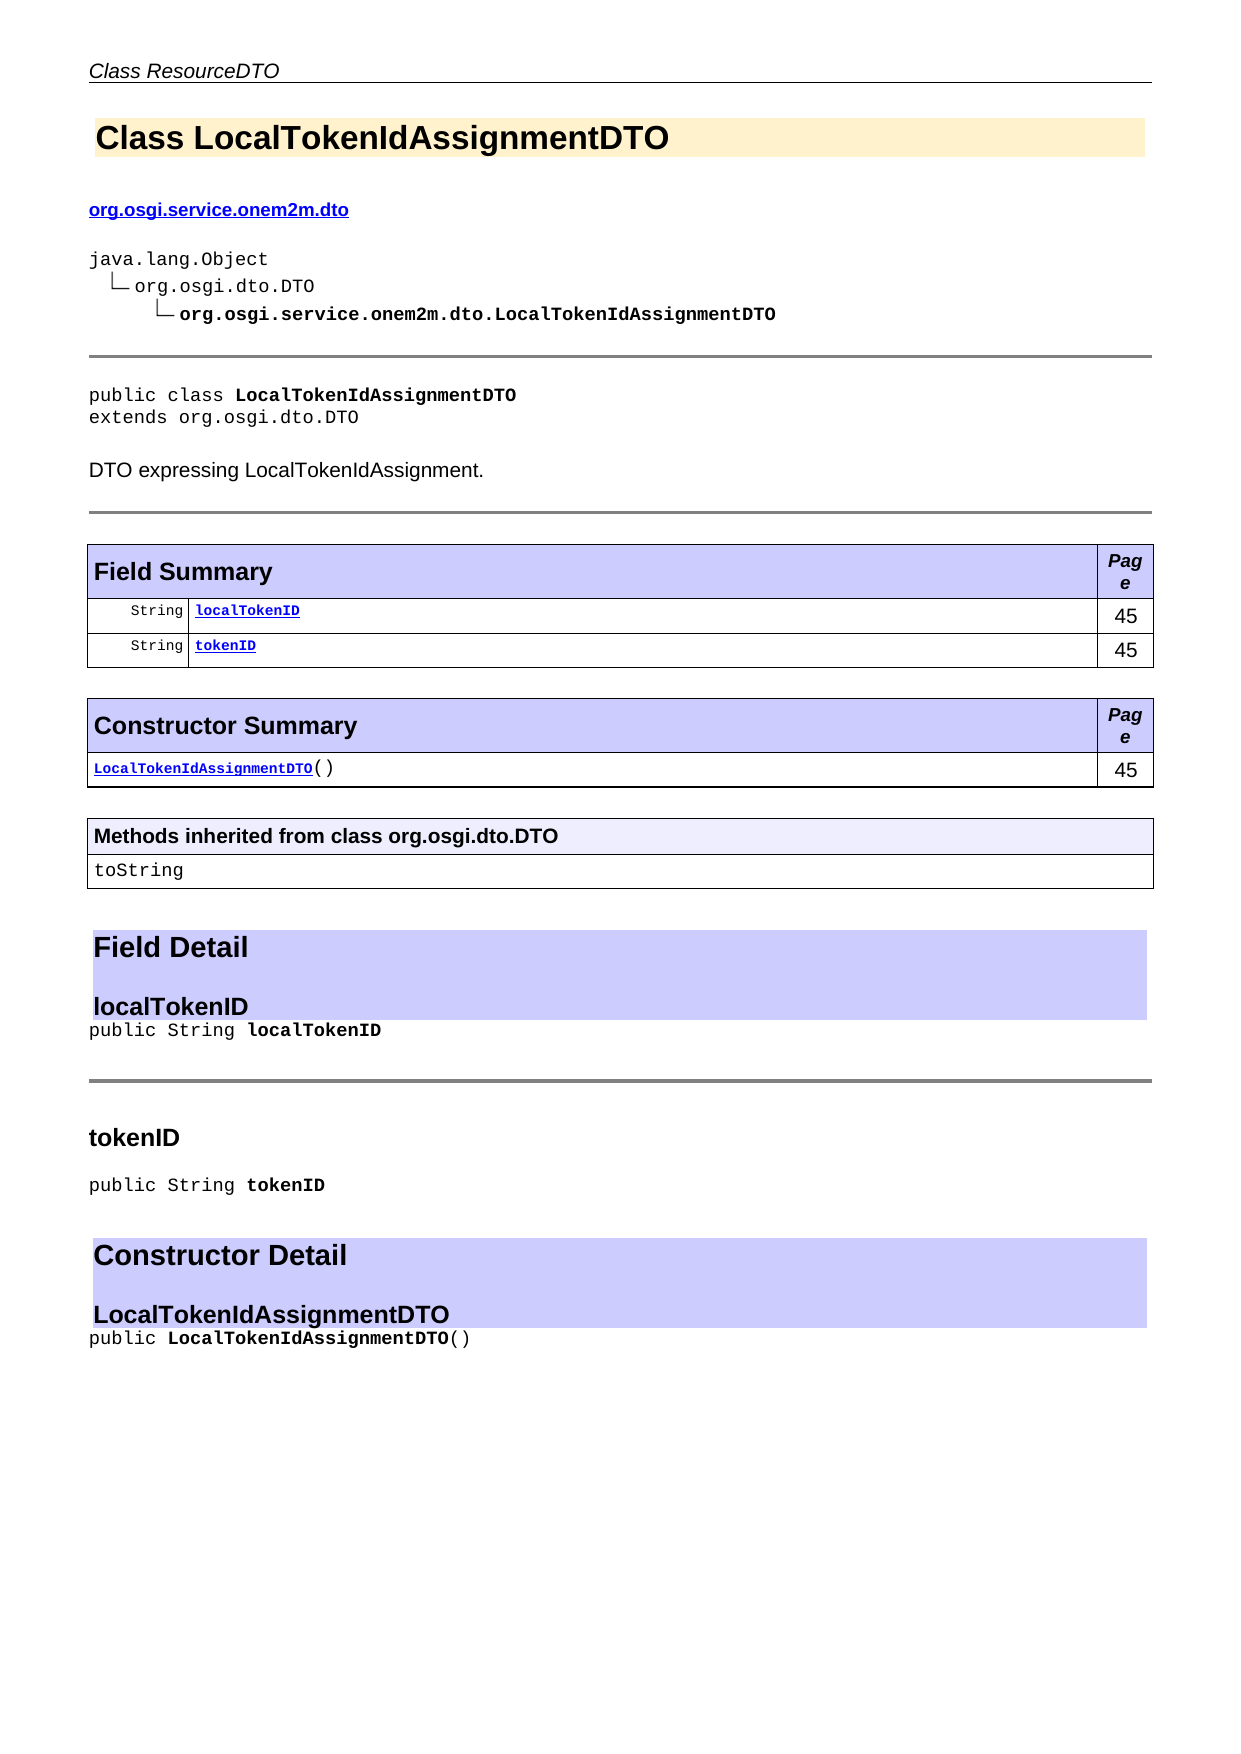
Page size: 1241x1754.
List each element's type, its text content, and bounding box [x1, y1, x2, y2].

subtitle LocalTokenIdAssignmentDTO [93, 1300, 1147, 1328]
table_header Constructor Summary [88, 699, 1097, 752]
text extends org.osgi.dto.DTO [88, 407, 1152, 429]
table_header Page [1098, 545, 1153, 598]
text org.osgi.dto.DTO [88, 271, 1152, 298]
table_header Methods inherited from class org.osgi.dto.DTO [88, 819, 1153, 854]
text public String tokenID [88, 1175, 1152, 1197]
text DTO expressing LocalTokenIdAssignment. [88, 458, 1152, 482]
text public LocalTokenIdAssignmentDTO() [88, 1328, 1152, 1350]
subtitle Class LocalTokenIdAssignmentDTO [95, 118, 1145, 157]
table_cell 45 [1098, 753, 1153, 786]
table_cell String [88, 634, 188, 667]
subtitle Constructor Detail [93, 1238, 1147, 1271]
subtitle tokenID [88, 1119, 1152, 1151]
table_cell String [88, 599, 188, 632]
table_header Page [1098, 699, 1153, 752]
picture [111, 270, 135, 293]
text public String localTokenID [88, 1020, 1152, 1042]
table_cell toString [88, 855, 1153, 887]
text public class LocalTokenIdAssignmentDTO [88, 386, 1152, 407]
text java.lang.Object [88, 249, 1152, 271]
text org.osgi.service.onem2m.dto [88, 198, 1152, 220]
picture [156, 298, 180, 320]
table_cell localTokenID [189, 599, 1097, 632]
text org.osgi.service.onem2m.dto.LocalTokenIdAssignmentDTO [88, 298, 1152, 326]
table_header Field Summary [88, 545, 1097, 598]
subtitle Field Detail [93, 930, 1147, 963]
table_cell 45 [1098, 599, 1153, 632]
subtitle localTokenID [93, 992, 1147, 1020]
table_cell LocalTokenIdAssignmentDTO() [88, 753, 1097, 786]
table_cell tokenID [189, 634, 1097, 667]
table_cell 45 [1098, 634, 1153, 667]
